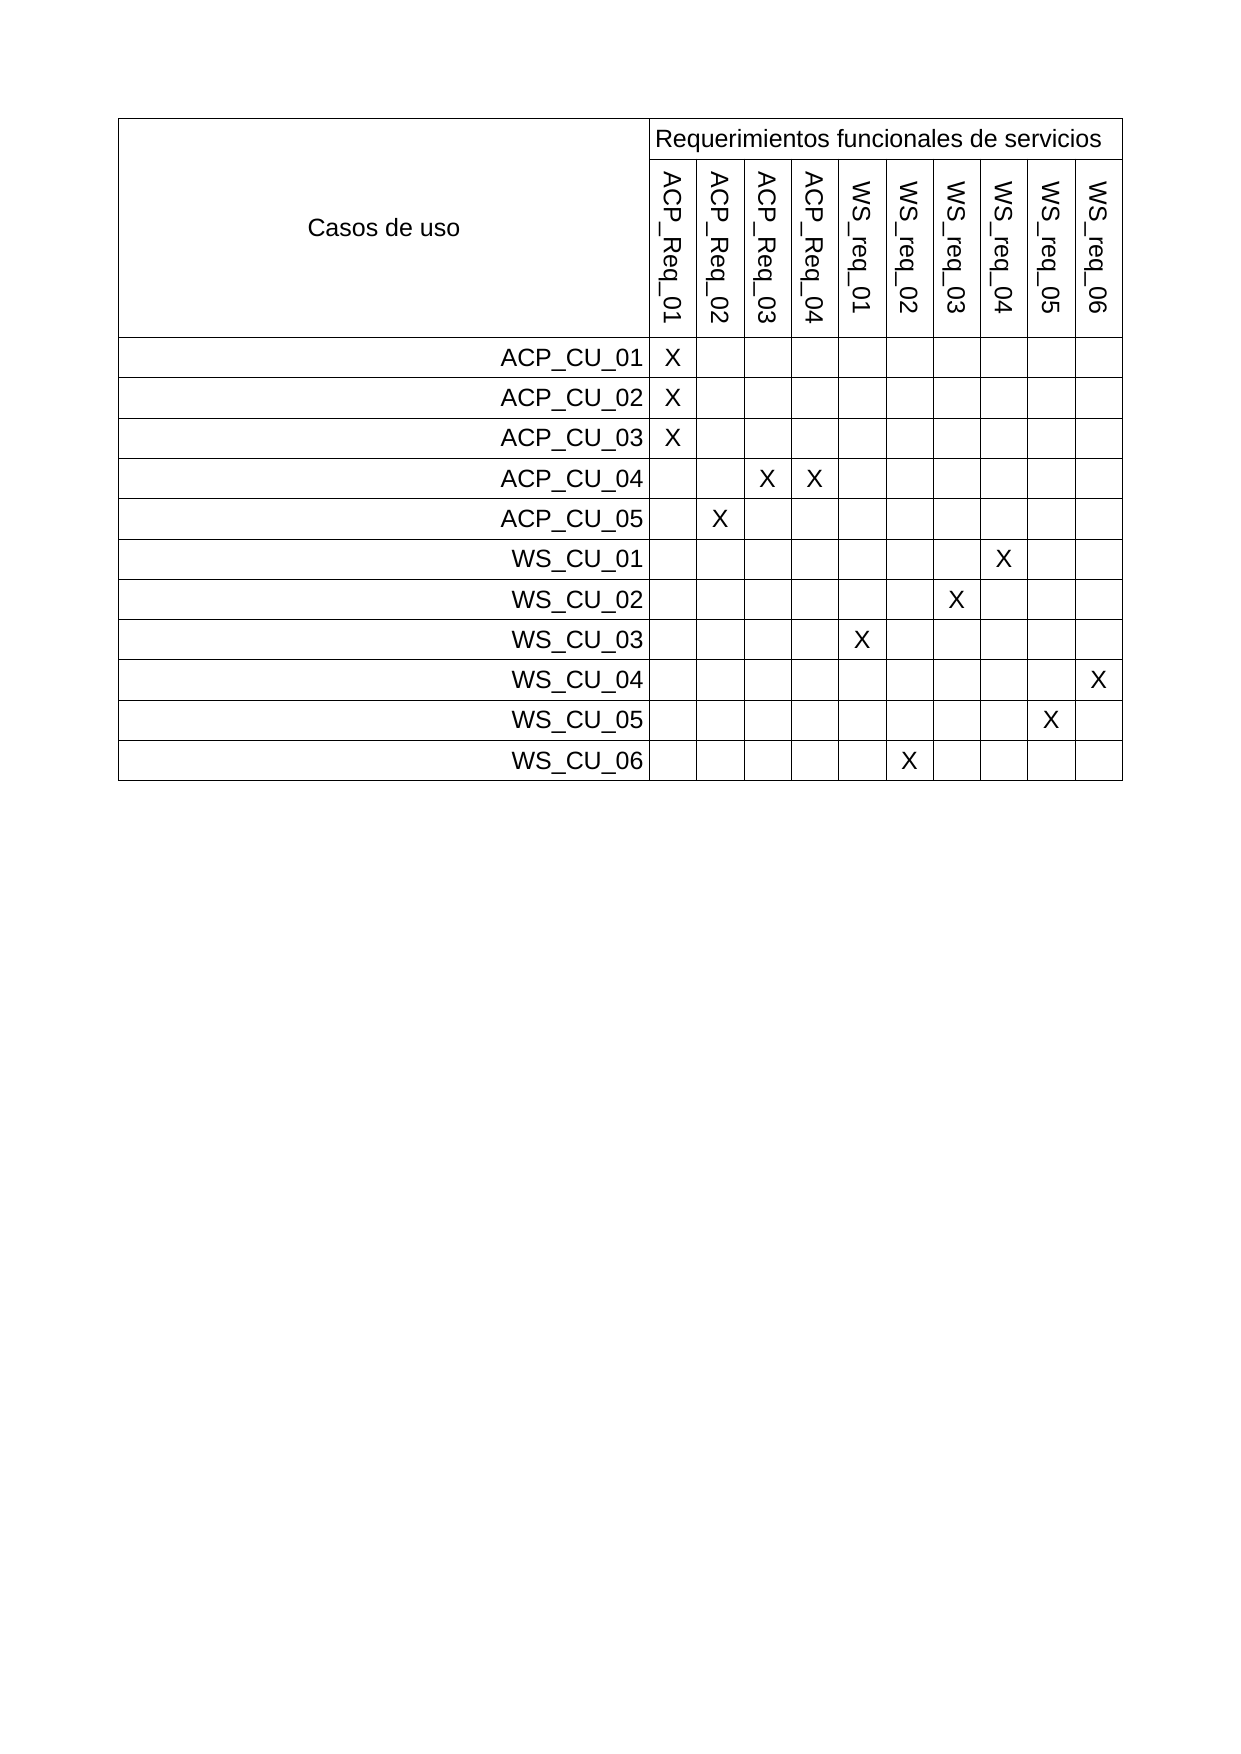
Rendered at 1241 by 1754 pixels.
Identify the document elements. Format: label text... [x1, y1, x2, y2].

table_cell [697, 338, 744, 377]
table_cell WS_req_03 [934, 160, 980, 337]
table_cell [745, 499, 791, 538]
table_cell [839, 701, 886, 740]
table_cell [839, 338, 886, 377]
table_cell [650, 701, 696, 740]
table_cell [697, 540, 744, 579]
table_cell [981, 741, 1027, 780]
table_cell ACP_CU_05 [119, 499, 649, 538]
table_cell [934, 338, 980, 377]
table_cell [1076, 338, 1122, 377]
table_cell [792, 540, 838, 579]
table_cell [887, 580, 933, 619]
table_header Casos de uso [119, 119, 649, 337]
table_cell [1028, 660, 1075, 700]
table_cell [839, 660, 886, 700]
table_cell [650, 459, 696, 498]
table_cell [981, 580, 1027, 619]
table_cell [1028, 540, 1075, 579]
table_cell [934, 660, 980, 700]
table_cell WS_req_02 [887, 160, 933, 337]
table_cell X [981, 540, 1027, 579]
table_cell [839, 741, 886, 780]
table_cell [745, 540, 791, 579]
table_cell [745, 338, 791, 377]
table_cell [887, 419, 933, 458]
table_cell [745, 378, 791, 417]
table_cell [1076, 701, 1122, 740]
table_cell ACP_Req_03 [745, 160, 791, 337]
table_cell [981, 499, 1027, 538]
table_cell [792, 419, 838, 458]
table_cell [697, 620, 744, 659]
table_cell [887, 620, 933, 659]
table_cell [745, 419, 791, 458]
table_cell X [839, 620, 886, 659]
table_cell [792, 701, 838, 740]
table_cell [839, 540, 886, 579]
table_cell WS_CU_06 [119, 741, 649, 780]
table_cell [934, 378, 980, 417]
table_cell [745, 741, 791, 780]
table_cell X [697, 499, 744, 538]
table_cell [1076, 499, 1122, 538]
table_cell [839, 499, 886, 538]
table_cell ACP_CU_03 [119, 419, 649, 458]
table_cell [792, 620, 838, 659]
table_cell [697, 419, 744, 458]
table_cell [934, 701, 980, 740]
table_cell [1076, 620, 1122, 659]
table_cell [697, 459, 744, 498]
table_cell X [650, 419, 696, 458]
table_cell [1028, 620, 1075, 659]
table_cell WS_CU_01 [119, 540, 649, 579]
table_cell [1028, 580, 1075, 619]
table_cell [1076, 459, 1122, 498]
table_cell [934, 741, 980, 780]
table_cell [934, 620, 980, 659]
table_cell [650, 620, 696, 659]
table_cell [934, 540, 980, 579]
table_cell X [650, 378, 696, 417]
table_cell [650, 580, 696, 619]
table_cell [981, 378, 1027, 417]
table_cell [1028, 419, 1075, 458]
table_cell [792, 378, 838, 417]
table_cell [839, 459, 886, 498]
table_cell [650, 499, 696, 538]
table_cell [745, 660, 791, 700]
table_cell X [745, 459, 791, 498]
table_cell WS_CU_02 [119, 580, 649, 619]
table_cell [981, 459, 1027, 498]
table_cell X [1076, 660, 1122, 700]
table_cell [887, 459, 933, 498]
table_cell [887, 540, 933, 579]
table_cell X [887, 741, 933, 780]
table_cell [697, 701, 744, 740]
table_cell [650, 540, 696, 579]
table_cell [697, 660, 744, 700]
table_cell [981, 620, 1027, 659]
table_cell ACP_Req_01 [650, 160, 696, 337]
table_cell ACP_Req_02 [697, 160, 744, 337]
table_cell [981, 701, 1027, 740]
table_cell [1028, 378, 1075, 417]
table_cell [650, 741, 696, 780]
table_cell [792, 338, 838, 377]
table_cell [745, 701, 791, 740]
table_cell ACP_Req_04 [792, 160, 838, 337]
table_cell [934, 499, 980, 538]
table_cell ACP_CU_02 [119, 378, 649, 417]
table_cell [981, 660, 1027, 700]
table_cell [697, 741, 744, 780]
table_cell [1028, 741, 1075, 780]
table_cell WS_CU_03 [119, 620, 649, 659]
table_cell [934, 459, 980, 498]
table_cell ACP_CU_01 [119, 338, 649, 377]
table_cell [981, 338, 1027, 377]
table_cell ACP_CU_04 [119, 459, 649, 498]
table_cell X [792, 459, 838, 498]
table_cell X [934, 580, 980, 619]
table_cell X [1028, 701, 1075, 740]
table_cell [839, 580, 886, 619]
table_cell [1076, 540, 1122, 579]
table_cell [697, 378, 744, 417]
table_cell [887, 701, 933, 740]
table_cell [1076, 419, 1122, 458]
table_cell WS_req_06 [1076, 160, 1122, 337]
table_cell [745, 580, 791, 619]
table_cell [1028, 338, 1075, 377]
table_cell [839, 378, 886, 417]
table_cell [981, 419, 1027, 458]
table_cell WS_req_04 [981, 160, 1027, 337]
table_cell [1076, 741, 1122, 780]
table_cell [792, 580, 838, 619]
table_cell [887, 378, 933, 417]
table_cell [934, 419, 980, 458]
table_cell X [650, 338, 696, 377]
table_cell [1028, 499, 1075, 538]
table_cell WS_req_05 [1028, 160, 1075, 337]
table_cell [887, 338, 933, 377]
table_cell [839, 419, 886, 458]
table_cell WS_CU_05 [119, 701, 649, 740]
table_cell WS_req_01 [839, 160, 886, 337]
table_cell [697, 580, 744, 619]
table_cell [1028, 459, 1075, 498]
table_cell [1076, 378, 1122, 417]
table_cell [792, 741, 838, 780]
table_cell [792, 660, 838, 700]
table_header Requerimientos funcionales de servicios [650, 119, 1122, 158]
table_cell [887, 499, 933, 538]
table_cell [792, 499, 838, 538]
table_cell [745, 620, 791, 659]
table_cell [650, 660, 696, 700]
table_cell [1076, 580, 1122, 619]
table_cell WS_CU_04 [119, 660, 649, 700]
table_cell [887, 660, 933, 700]
